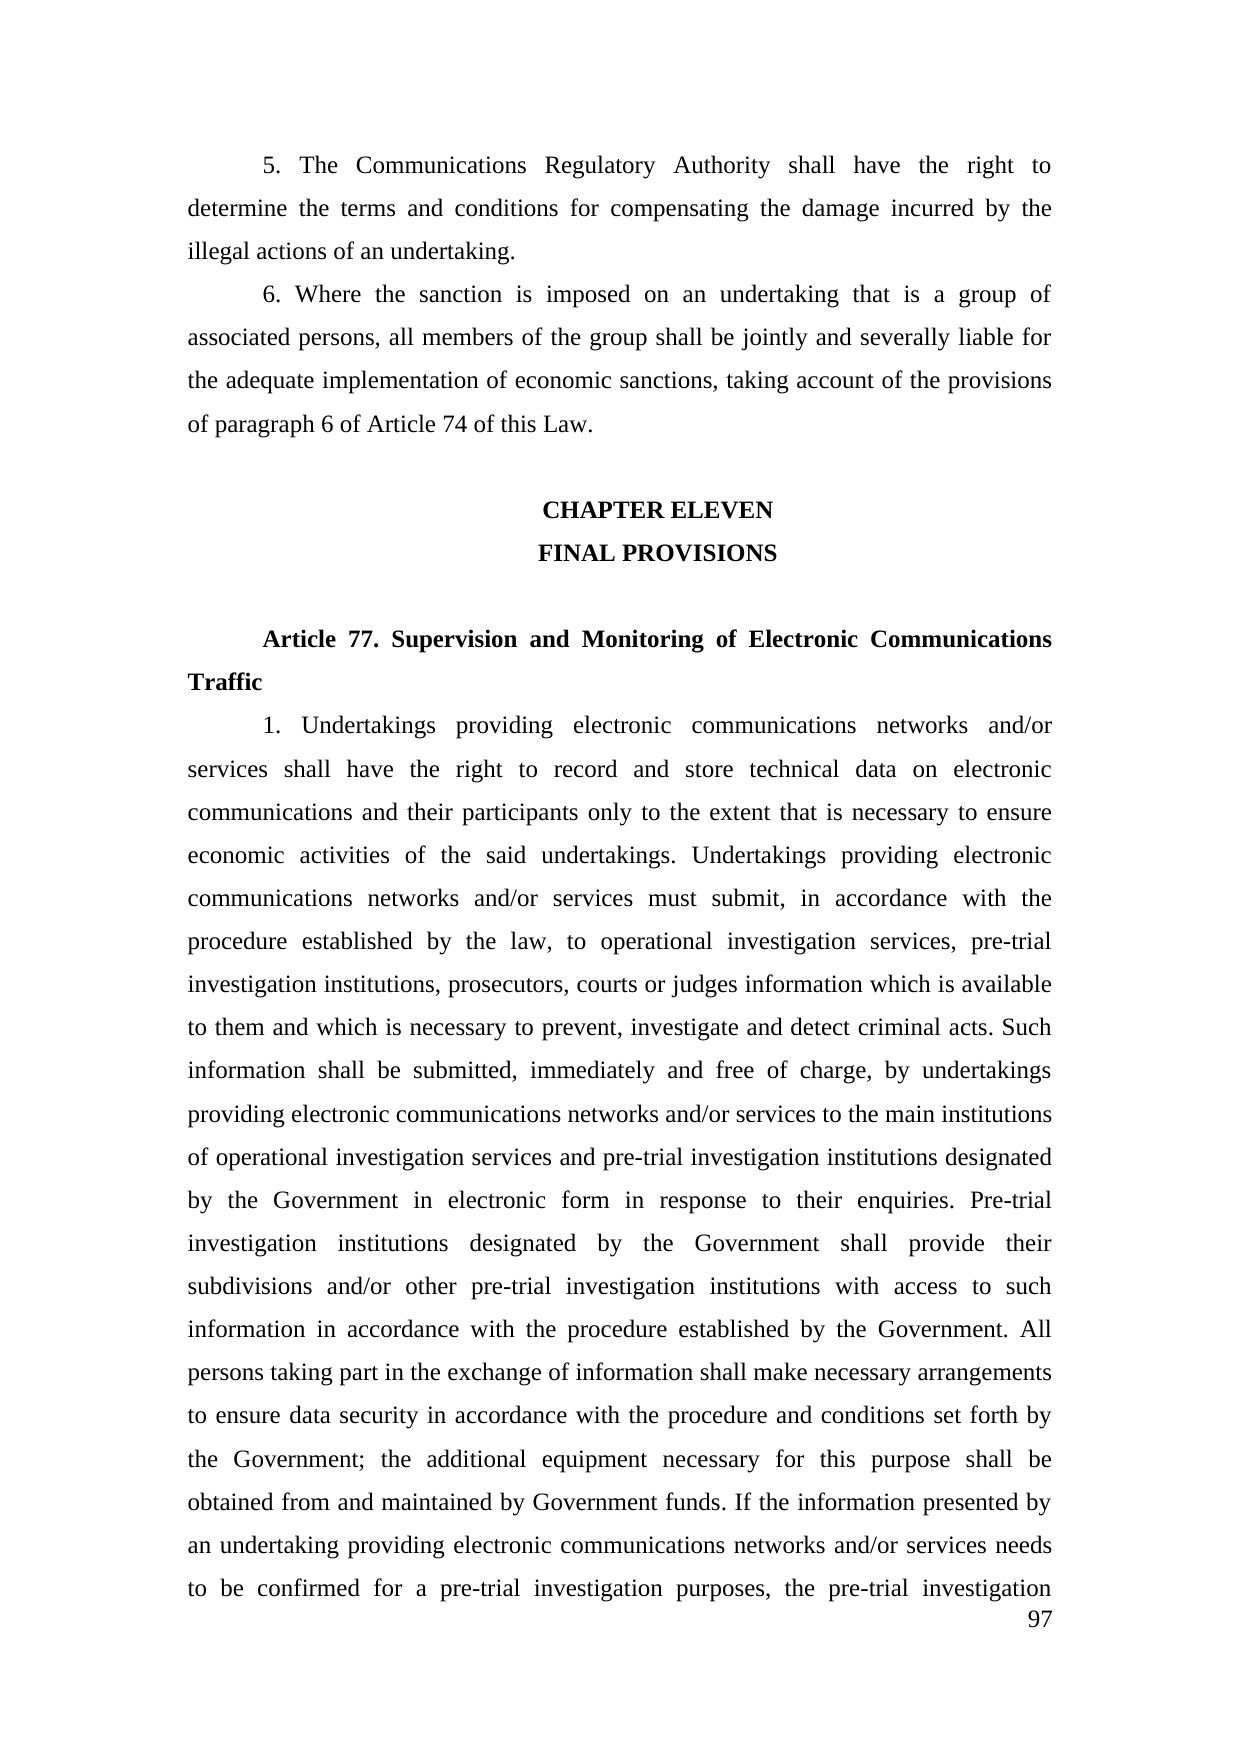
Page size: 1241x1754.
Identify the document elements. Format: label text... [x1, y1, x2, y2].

text FINAL PROVISIONS [187, 538, 1053, 567]
text 5. The Communications Regulatory Authority shall have the right to determine the terms and conditions for compensating the damage incurred by the illegal actions of an undertaking. [187, 150, 1053, 265]
text Article 77. Supervision and Monitoring of Electronic Communications Traffic [187, 624, 1053, 696]
text 1. Undertakings providing electronic communications networks and/or services shall have the right to record and store technical data on electronic communications and their participants only to the extent that is necessary to ensure economic activities of the said undertakings. Undertakings providing electronic communications networks and/or services must submit, in accordance with the procedure established by the law, to operational investigation services, pre-trial investigation institutions, prosecutors, courts or judges information which is available to them and which is necessary to prevent, investigate and detect criminal acts. Such information shall be submitted, immediately and free of charge, by undertakings providing electronic communications networks and/or services to the main institutions of operational investigation services and pre-trial investigation institutions designated by the Government in electronic form in response to their enquiries. Pre-trial investigation institutions designated by the Government shall provide their subdivisions and/or other pre-trial investigation institutions with access to such information in accordance with the procedure established by the Government. All persons taking part in the exchange of information shall make necessary arrangements to ensure data security in accordance with the procedure and conditions set forth by the Government; the additional equipment necessary for this purpose shall be obtained from and maintained by Government funds. If the information presented by an undertaking providing electronic communications networks and/or services needs to be confirmed for a pre-trial investigation purposes, the pre-trial investigation [187, 711, 1053, 1602]
text CHAPTER ELEVEN [187, 495, 1053, 524]
text 6. Where the sanction is imposed on an undertaking that is a group of associated persons, all members of the group shall be jointly and severally liable for the adequate implementation of economic sanctions, taking account of the provisions of paragraph 6 of Article 74 of this Law. [187, 279, 1053, 437]
